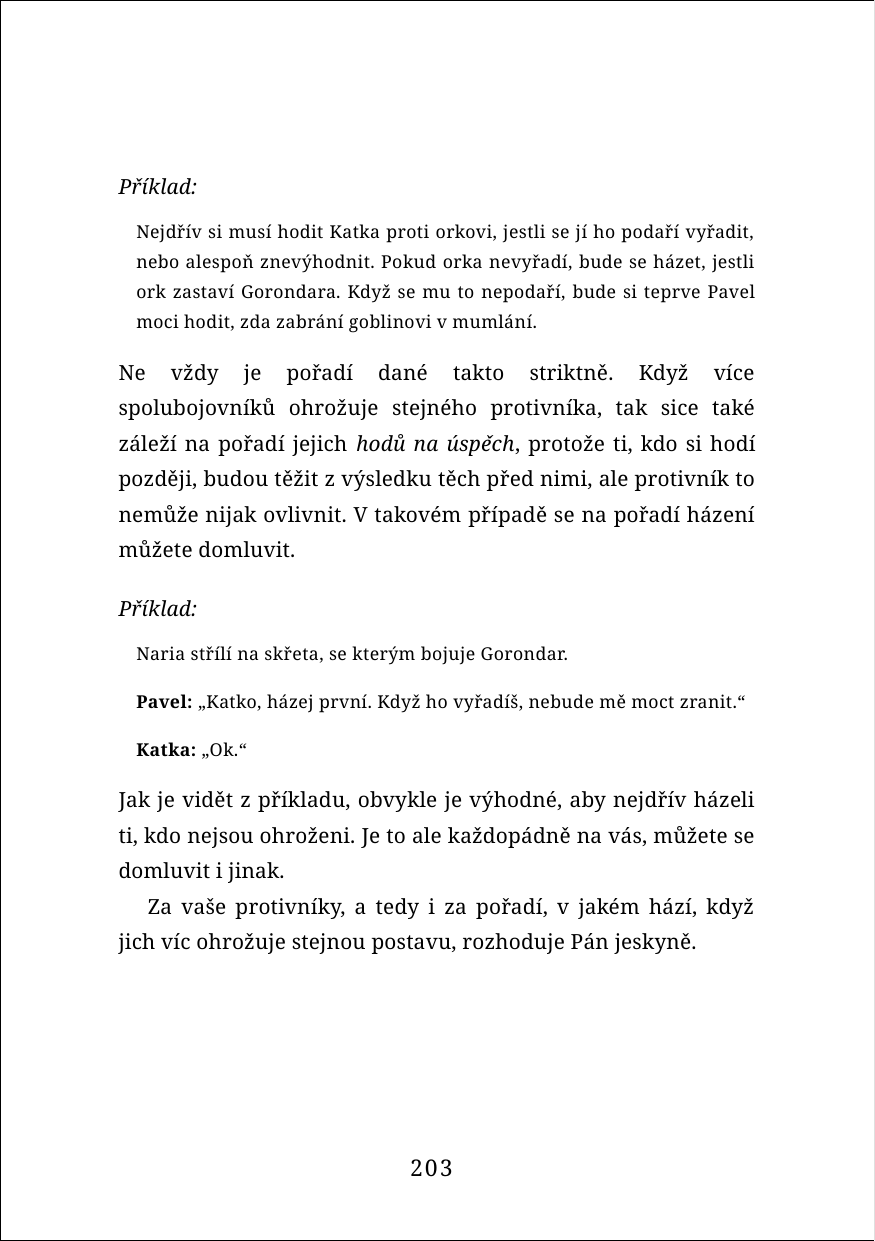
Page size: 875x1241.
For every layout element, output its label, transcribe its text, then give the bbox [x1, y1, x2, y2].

text Nejdřív si musí hodit Katka proti orkovi, jestli se jí ho podaří vyřadit, nebo alespoň znevýhodnit. Pokud orka nevyřadí, bude se házet, jestli ork zastaví Gorondara. Když se mu to nepodaří, bude si teprve Pavel moci hodit, zda zabrání goblinovi v mumlání. [136, 219, 756, 334]
text Katka: „Ok.“ [136, 737, 756, 762]
text Příklad: [118, 594, 756, 623]
text Ne vždy je pořadí dané takto striktně. Když více spolubojovníků ohrožuje stejného protivníka, tak sice také záleží na pořadí jejich hodů na úspěch, protože ti, kdo si hodí později, budou těžit z výsledku těch před nimi, ale protivník to nemůže nijak ovlivnit. V takovém případě se na pořadí házení můžete domluvit. [118, 358, 756, 564]
text Příklad: [118, 172, 756, 200]
text Jak je vidět z příkladu, obvykle je výhodné, aby nejdřív házeli ti, kdo nejsou ohroženi. Je to ale každopádně na vás, můžete se domluvit i jinak. Za vaše protivníky, a tedy i za pořadí, v jakém hází, když jich víc ohrožuje stejnou postavu, rozhoduje Pán jeskyně. [118, 785, 756, 956]
text Naria střílí na skřeta, se kterým bojuje Gorondar. [136, 642, 756, 666]
text Pavel: „Katko, házej první. Když ho vyřadíš, nebude mě moct zranit.“ [136, 689, 756, 714]
